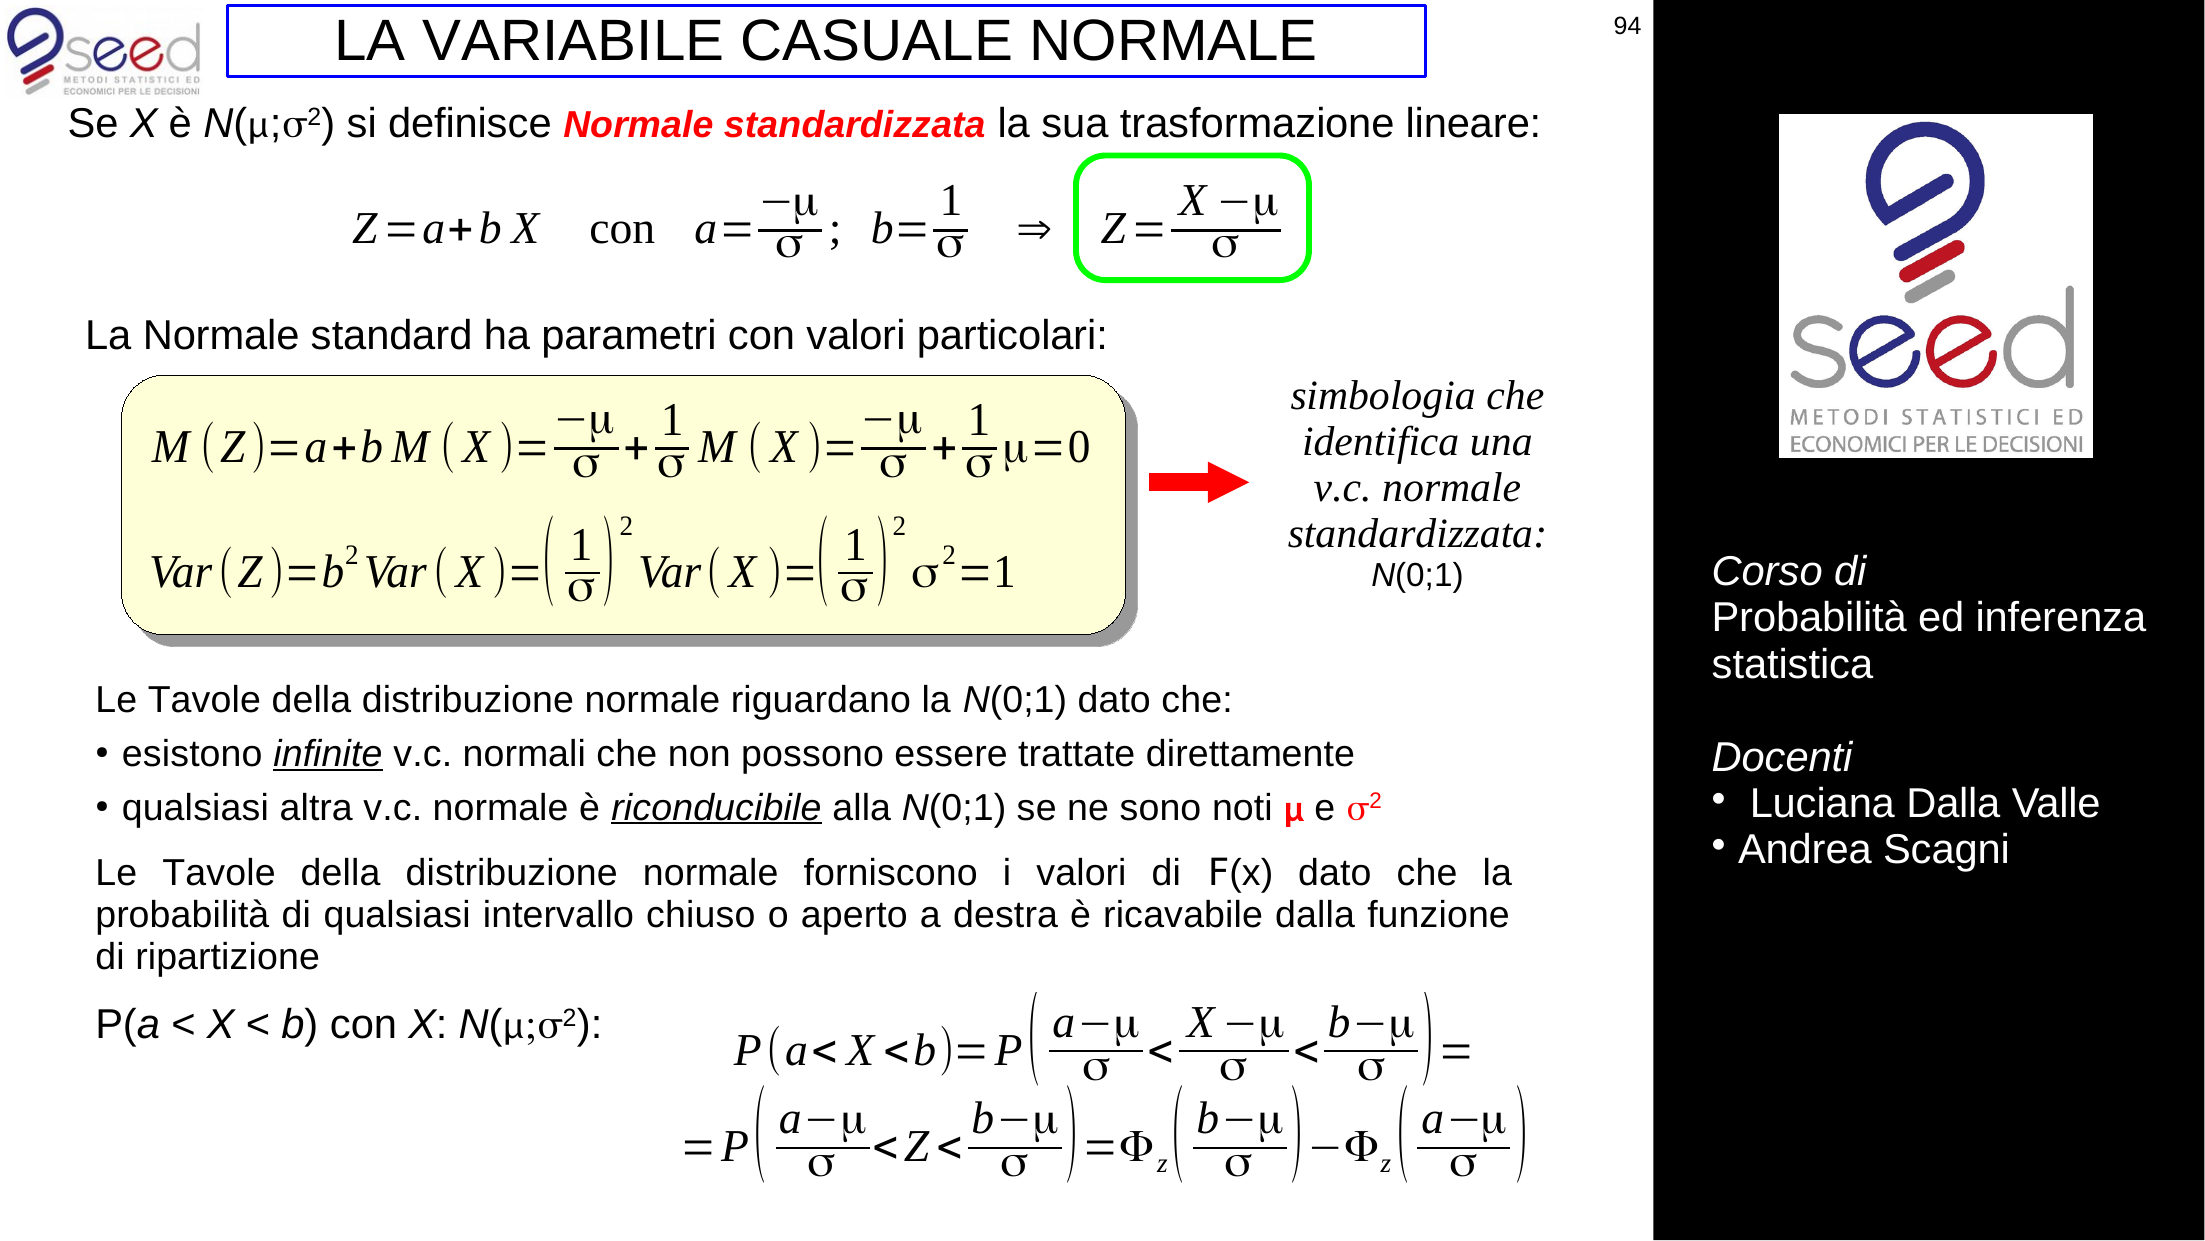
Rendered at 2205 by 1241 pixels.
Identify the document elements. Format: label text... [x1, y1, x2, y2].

picture [1779, 114, 2093, 458]
text_box La Normale standard ha parametri con valori particolari: [85, 312, 1224, 361]
chart [142, 511, 1023, 610]
text_box LA VARIABILE CASUALE NORMALE [227, 5, 1426, 77]
text_box [121, 375, 1126, 635]
text_box simbologia che identifica una v.c. normale standardizzata: N(0;1) [1287, 372, 1549, 599]
text_box Le Tavole della distribuzione normale riguardano la N(0;1) dato che: esistono infinite v.c. normali che non possono essere trattate direttamente qualsiasi altra v.c. normale è riconducibile alla N(0;1) se ne sono noti  e 2 Le Tavole della distribuzione normale forniscono i valori di F(x) dato che la probabilità di qualsiasi intervallo chiuso o aperto a destra è ricavabile dalla funzione di ripartizione P(a < X < b) con X: N(;2): [95, 678, 1513, 1077]
chart [137, 393, 1098, 481]
picture [5, 5, 203, 98]
chart [671, 992, 1539, 1184]
text_box Se X è N(;2) si definisce Normale standardizzata la sua trasformazione lineare: [67, 100, 1551, 156]
chart [344, 174, 1290, 261]
